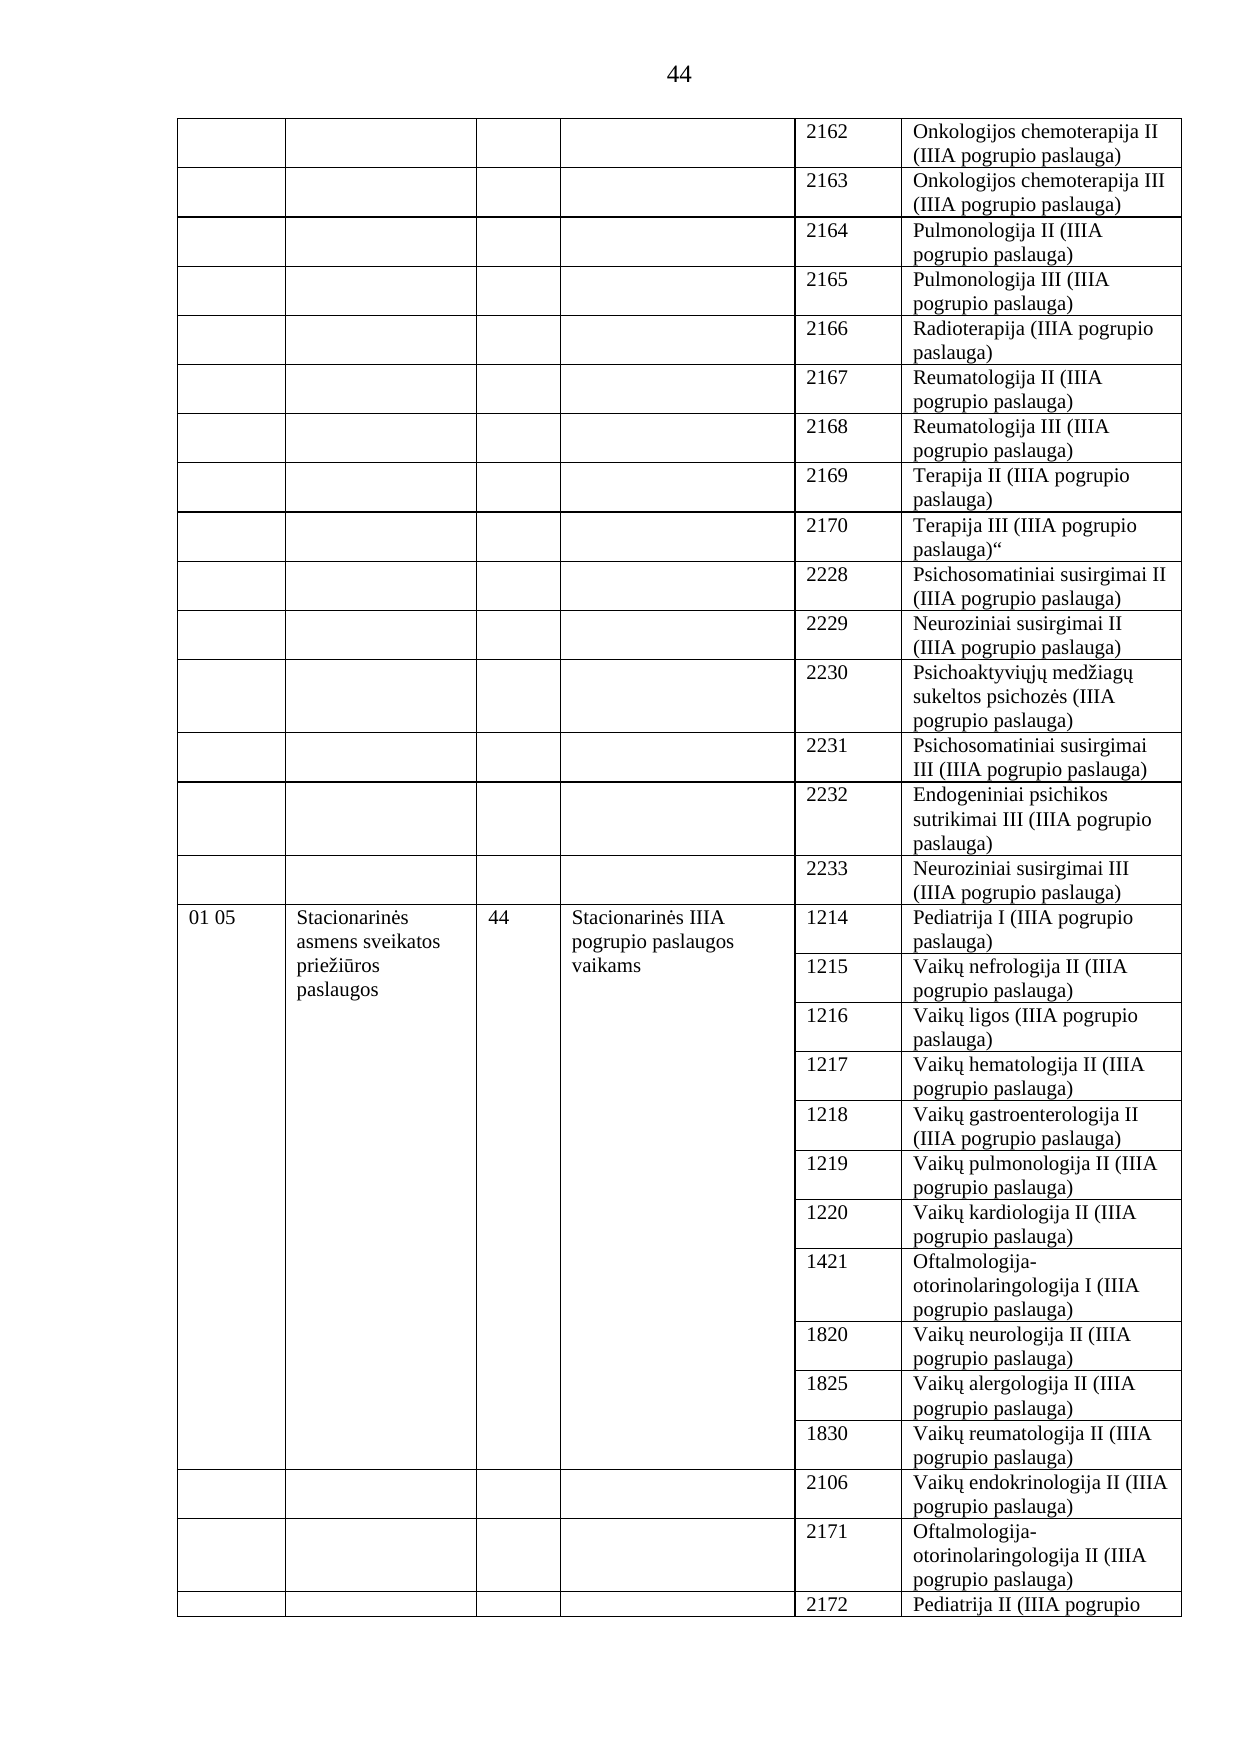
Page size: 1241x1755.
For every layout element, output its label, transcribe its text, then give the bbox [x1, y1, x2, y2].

table_cell 2172 [796, 1592, 901, 1616]
table_cell 2166 [796, 316, 901, 364]
table_cell [561, 463, 794, 511]
table_cell [561, 856, 794, 904]
table_cell [286, 513, 476, 561]
table_cell [178, 611, 285, 659]
table_cell [561, 316, 794, 364]
table_cell [286, 611, 476, 659]
table_cell [178, 856, 285, 904]
table_cell [286, 119, 476, 167]
table_cell [286, 365, 476, 413]
table_cell 2170 [796, 513, 901, 561]
table_cell Psichoaktyviųjų medžiagų sukeltos psichozės (IIIA pogrupio paslauga) [902, 660, 1181, 732]
table_cell 2164 [796, 218, 901, 266]
table_cell 2228 [796, 562, 901, 610]
table_cell 1216 [796, 1003, 901, 1051]
table_cell 1421 [796, 1249, 901, 1321]
table_cell Stacionarinės asmens sveikatos priežiūros paslaugos [286, 905, 476, 1469]
table_cell 2232 [796, 783, 901, 854]
table_cell [561, 414, 794, 462]
table_cell [477, 1592, 560, 1616]
table_cell [477, 513, 560, 561]
table_cell [561, 733, 794, 781]
table_cell [477, 414, 560, 462]
table_cell [286, 218, 476, 266]
table_cell [561, 1592, 794, 1616]
table_cell 2163 [796, 168, 901, 216]
table_cell Reumatologija II (IIIA pogrupio paslauga) [902, 365, 1181, 413]
table_cell Stacionarinės IIIA pogrupio paslaugos vaikams [561, 905, 794, 1469]
table_cell Radioterapija (IIIA pogrupio paslauga) [902, 316, 1181, 364]
table_cell [477, 733, 560, 781]
table_cell [286, 414, 476, 462]
table_cell 2162 [796, 119, 901, 167]
table_cell [286, 1592, 476, 1616]
table_cell Vaikų endokrinologija II (IIIA pogrupio paslauga) [902, 1470, 1181, 1518]
table_cell Vaikų kardiologija II (IIIA pogrupio paslauga) [902, 1200, 1181, 1248]
table_cell 2233 [796, 856, 901, 904]
table_cell [178, 513, 285, 561]
table_cell Vaikų ligos (IIIA pogrupio paslauga) [902, 1003, 1181, 1051]
table_cell [477, 365, 560, 413]
table_cell [286, 733, 476, 781]
table_cell 1217 [796, 1052, 901, 1100]
table_cell 2169 [796, 463, 901, 511]
table_cell [561, 660, 794, 732]
table_cell [286, 316, 476, 364]
table_cell Pulmonologija II (IIIA pogrupio paslauga) [902, 218, 1181, 266]
table_cell 01 05 [178, 905, 285, 1469]
table_cell Terapija III (IIIA pogrupio paslauga)“ [902, 513, 1181, 561]
table_cell [286, 168, 476, 216]
table_cell Oftalmologija-otorinolaringologija II (IIIA pogrupio paslauga) [902, 1519, 1181, 1591]
table_cell [286, 660, 476, 732]
table_cell Vaikų pulmonologija II (IIIA pogrupio paslauga) [902, 1151, 1181, 1199]
table_cell Neuroziniai susirgimai II (IIIA pogrupio paslauga) [902, 611, 1181, 659]
table_cell Pulmonologija III (IIIA pogrupio paslauga) [902, 267, 1181, 315]
table_cell 2167 [796, 365, 901, 413]
table_cell [286, 1519, 476, 1591]
table_cell [477, 218, 560, 266]
table_cell [477, 611, 560, 659]
table_cell [178, 168, 285, 216]
table_cell 1830 [796, 1421, 901, 1469]
table_cell [286, 463, 476, 511]
table_cell 1219 [796, 1151, 901, 1199]
table_cell [561, 611, 794, 659]
table_cell Psichosomatiniai susirgimai III (IIIA pogrupio paslauga) [902, 733, 1181, 781]
table_cell [477, 463, 560, 511]
table_cell [178, 414, 285, 462]
table_cell [561, 513, 794, 561]
table_cell [477, 856, 560, 904]
table_cell Vaikų neurologija II (IIIA pogrupio paslauga) [902, 1322, 1181, 1370]
table_cell Pediatrija II (IIIA pogrupio [902, 1592, 1181, 1616]
table_cell 1215 [796, 954, 901, 1002]
table_cell Vaikų alergologija II (IIIA pogrupio paslauga) [902, 1371, 1181, 1419]
table_cell [286, 856, 476, 904]
table_cell [561, 119, 794, 167]
table_cell Vaikų reumatologija II (IIIA pogrupio paslauga) [902, 1421, 1181, 1469]
table_cell Pediatrija I (IIIA pogrupio paslauga) [902, 905, 1181, 953]
table_cell [477, 119, 560, 167]
table_cell [178, 733, 285, 781]
table_cell [178, 463, 285, 511]
table_cell [561, 1470, 794, 1518]
table_cell [178, 1519, 285, 1591]
table_cell 2106 [796, 1470, 901, 1518]
table_cell Vaikų hematologija II (IIIA pogrupio paslauga) [902, 1052, 1181, 1100]
table_cell 1220 [796, 1200, 901, 1248]
table_cell [561, 783, 794, 854]
table_cell [477, 1519, 560, 1591]
table_cell 2168 [796, 414, 901, 462]
table_cell 2229 [796, 611, 901, 659]
table_cell Reumatologija III (IIIA pogrupio paslauga) [902, 414, 1181, 462]
table_cell Vaikų gastroenterologija II (IIIA pogrupio paslauga) [902, 1101, 1181, 1149]
table_cell Endogeniniai psichikos sutrikimai III (IIIA pogrupio paslauga) [902, 783, 1181, 854]
table_cell [178, 119, 285, 167]
table_cell Onkologijos chemoterapija III (IIIA pogrupio paslauga) [902, 168, 1181, 216]
table_cell [286, 1470, 476, 1518]
table_cell 1214 [796, 905, 901, 953]
table_cell [178, 660, 285, 732]
table_cell [178, 1470, 285, 1518]
table_cell [477, 168, 560, 216]
table_cell [561, 218, 794, 266]
table_cell [286, 562, 476, 610]
table_cell 44 [477, 905, 560, 1469]
table_cell [178, 218, 285, 266]
table_cell [178, 365, 285, 413]
table_cell Oftalmologija-otorinolaringologija I (IIIA pogrupio paslauga) [902, 1249, 1181, 1321]
table_cell Vaikų nefrologija II (IIIA pogrupio paslauga) [902, 954, 1181, 1002]
table_cell [561, 365, 794, 413]
table_cell 2231 [796, 733, 901, 781]
table_cell [477, 783, 560, 854]
table_cell 2165 [796, 267, 901, 315]
table_cell [178, 267, 285, 315]
table_cell [561, 1519, 794, 1591]
table_cell [477, 267, 560, 315]
table_cell [477, 316, 560, 364]
table_cell [561, 562, 794, 610]
table_cell 1825 [796, 1371, 901, 1419]
table_cell 1218 [796, 1101, 901, 1149]
table_cell Psichosomatiniai susirgimai II (IIIA pogrupio paslauga) [902, 562, 1181, 610]
table_cell [561, 267, 794, 315]
table_cell [477, 660, 560, 732]
table_cell 2230 [796, 660, 901, 732]
table_cell [561, 168, 794, 216]
table_cell [286, 267, 476, 315]
table_cell [178, 1592, 285, 1616]
table_cell Neuroziniai susirgimai III (IIIA pogrupio paslauga) [902, 856, 1181, 904]
table_cell [178, 316, 285, 364]
table_cell [286, 783, 476, 854]
table_cell Onkologijos chemoterapija II (IIIA pogrupio paslauga) [902, 119, 1181, 167]
table_cell 1820 [796, 1322, 901, 1370]
table_cell [178, 783, 285, 854]
table_cell [477, 562, 560, 610]
table_cell 2171 [796, 1519, 901, 1591]
table_cell Terapija II (IIIA pogrupio paslauga) [902, 463, 1181, 511]
table_cell [178, 562, 285, 610]
table_cell [477, 1470, 560, 1518]
